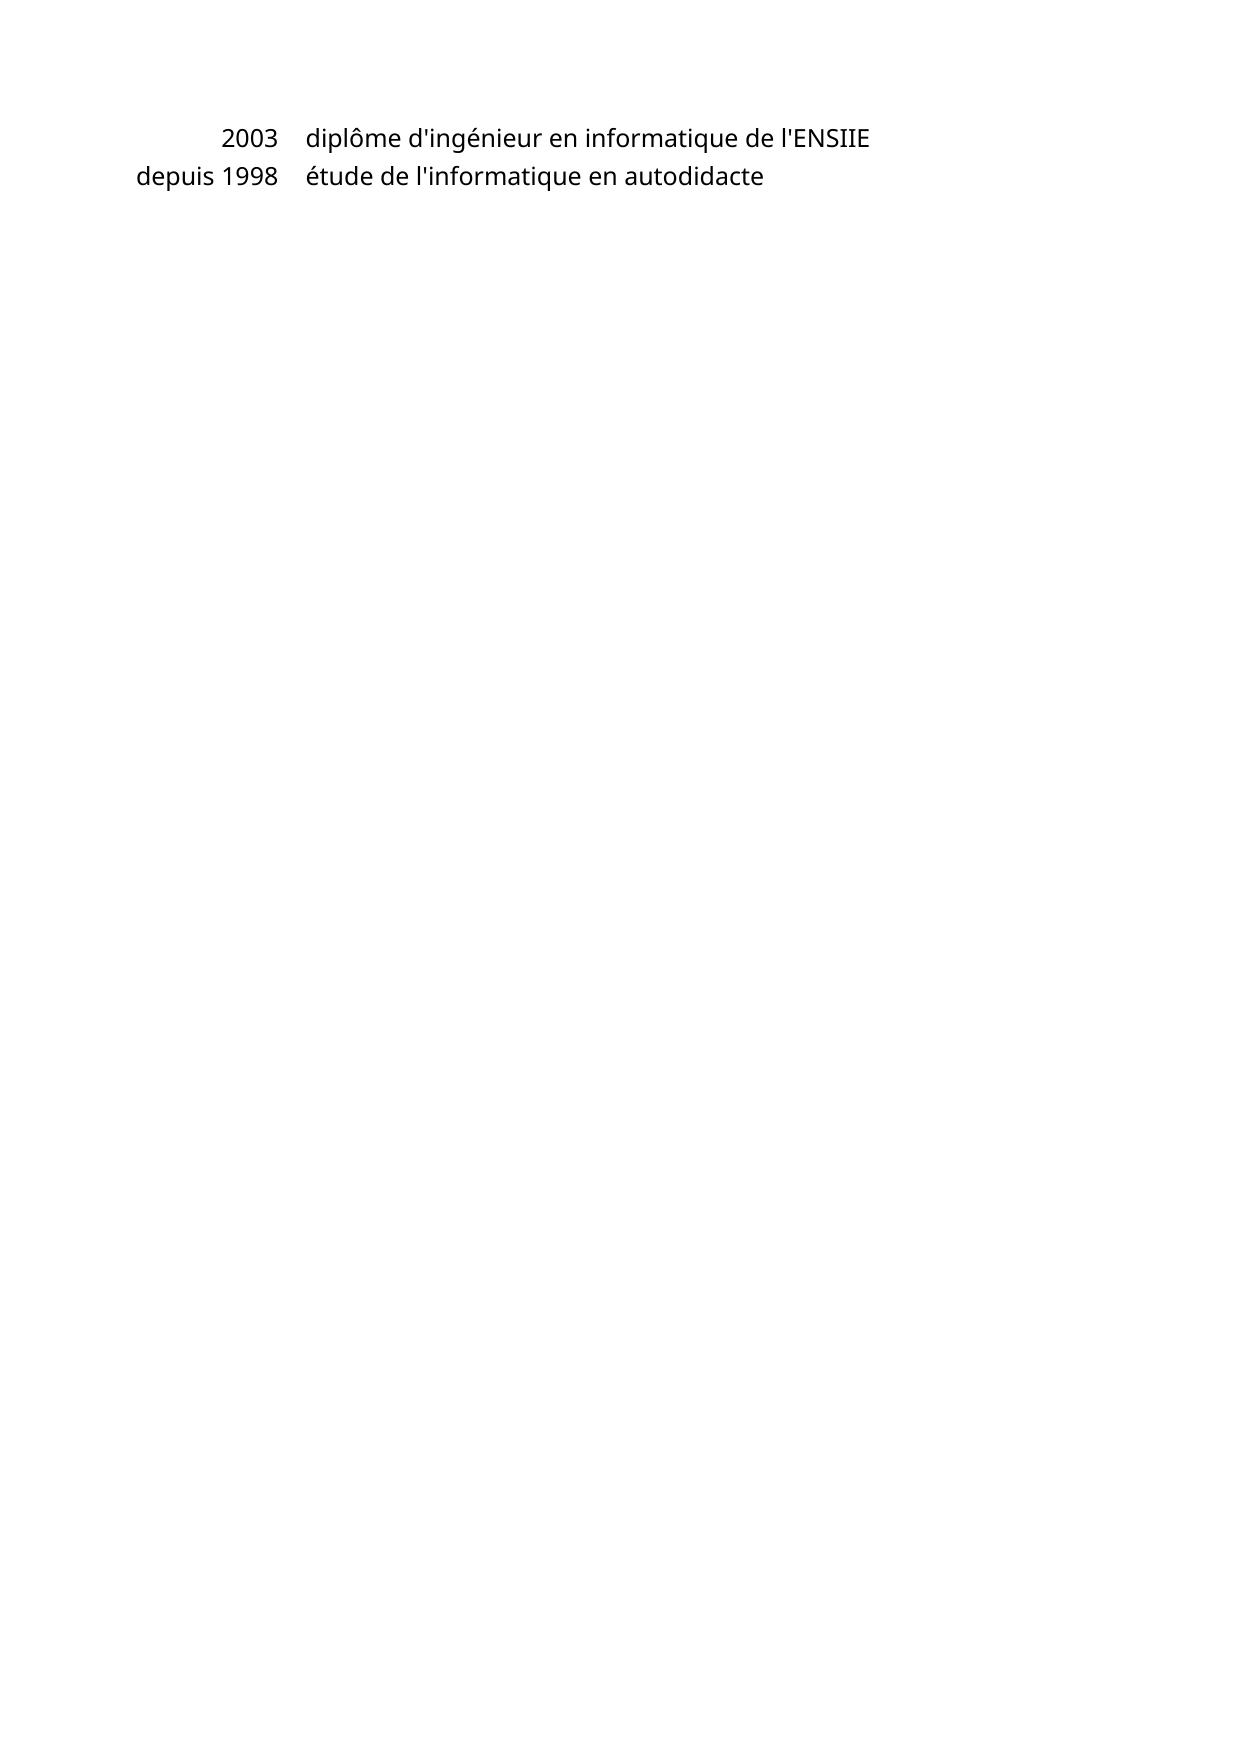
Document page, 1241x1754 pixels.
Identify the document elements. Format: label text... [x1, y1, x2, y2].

table_cell depuis [118, 155, 221, 192]
table_cell [118, 118, 221, 155]
table_cell [287, 155, 305, 192]
table_cell 1998 [221, 155, 287, 192]
table_cell diplôme d'ingénieur en informatique de l'ENSIIE [305, 118, 1122, 155]
table_cell étude de l'informatique en autodidacte [305, 155, 1122, 192]
table_cell [287, 118, 305, 155]
table_cell 2003 [221, 118, 287, 155]
